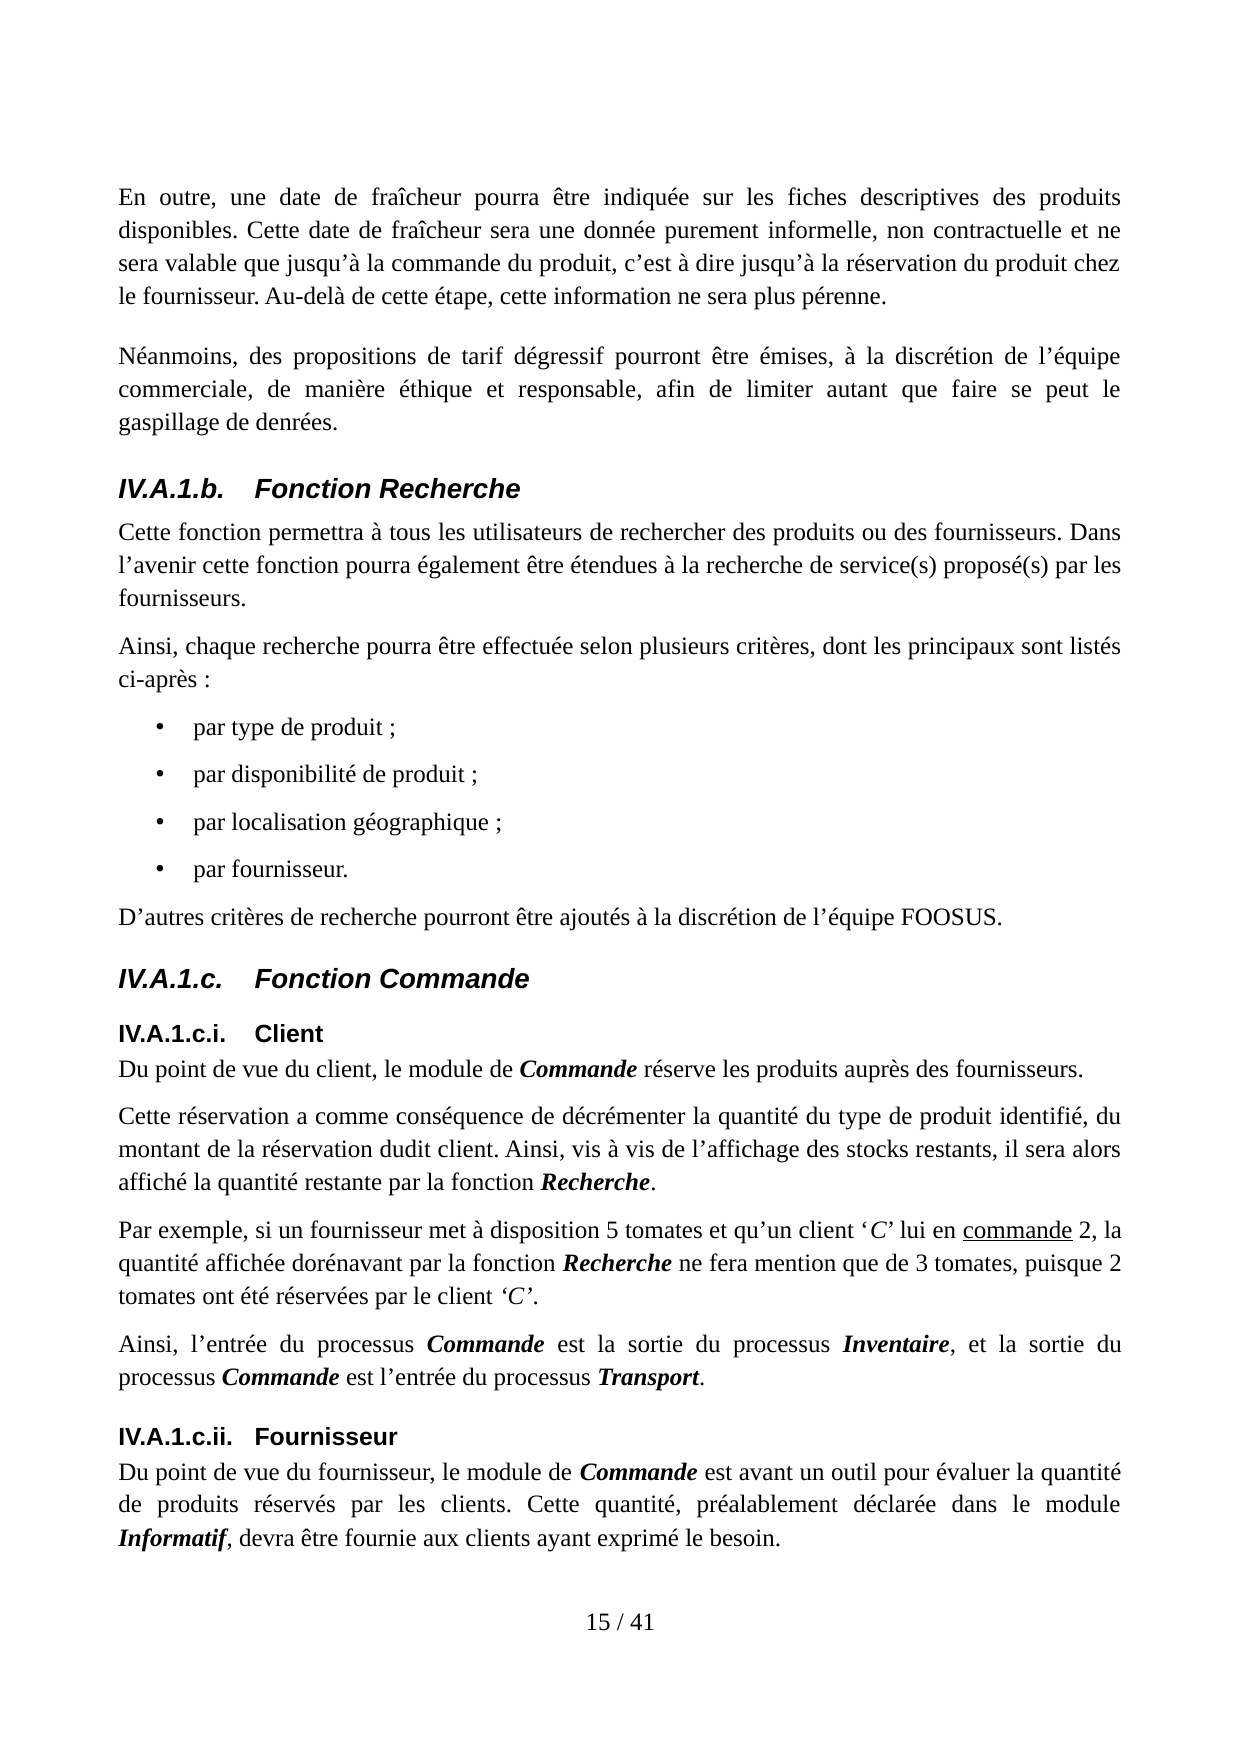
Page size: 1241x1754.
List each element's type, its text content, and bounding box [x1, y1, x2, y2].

text Cette réservation a comme conséquence de décrémenter la quantité du type de produit identifié, du montant de la réservation dudit client. Ainsi, vis à vis de l’affichage des stocks restants, il sera alors affiché la quantité restante par la fonction Recherche. [118, 1101, 1122, 1196]
text D’autres critères de recherche pourront être ajoutés à la discrétion de l’équipe FOOSUS. [118, 902, 1122, 931]
text Ainsi, l’entrée du processus Commande est la sortie du processus Inventaire, et la sortie du processus Commande est l’entrée du processus Transport. [118, 1329, 1122, 1390]
text Par exemple, si un fournisseur met à disposition 5 tomates et qu’un client ‘C’ lui en commande 2, la quantité affichée dorénavant par la fonction Recherche ne fera mention que de 3 tomates, puisque 2 tomates ont été réservées par le client ‘C’. [118, 1215, 1122, 1310]
list par type de produit ; [156, 712, 1122, 740]
subtitle Fonction Commande [118, 962, 1122, 994]
subtitle Fournisseur [118, 1422, 1122, 1450]
text En outre, une date de fraîcheur pourra être indiquée sur les fiches descriptives des produits disponibles. Cette date de fraîcheur sera une donnée purement informelle, non contractuelle et ne sera valable que jusqu’à la commande du produit, c’est à dire jusqu’à la réservation du produit chez le fournisseur. Au-delà de cette étape, cette information ne sera plus pérenne. [118, 182, 1122, 310]
list par fournisseur. [156, 854, 1122, 883]
subtitle Client [118, 1019, 1122, 1047]
list par disponibilité de produit ; [156, 759, 1122, 788]
text Ainsi, chaque recherche pourra être effectuée selon plusieurs critères, dont les principaux sont listés ci-après : [118, 631, 1122, 693]
text Du point de vue du fournisseur, le module de Commande est avant un outil pour évaluer la quantité de produits réservés par les clients. Cette quantité, préalablement déclarée dans le module Informatif, devra être fournie aux clients ayant exprimé le besoin. [118, 1457, 1122, 1551]
list par localisation géographique ; [156, 807, 1122, 836]
text Néanmoins, des propositions de tarif dégressif pourront être émises, à la discrétion de l’équipe commerciale, de manière éthique et responsable, afin de limiter autant que faire se peut le gaspillage de denrées. [118, 341, 1122, 436]
text Cette fonction permettra à tous les utilisateurs de rechercher des produits ou des fournisseurs. Dans l’avenir cette fonction pourra également être étendues à la recherche de service(s) proposé(s) par les fournisseurs. [118, 517, 1122, 612]
text Du point de vue du client, le module de Commande réserve les produits auprès des fournisseurs. [118, 1054, 1122, 1082]
subtitle Fonction Recherche [118, 473, 1122, 505]
